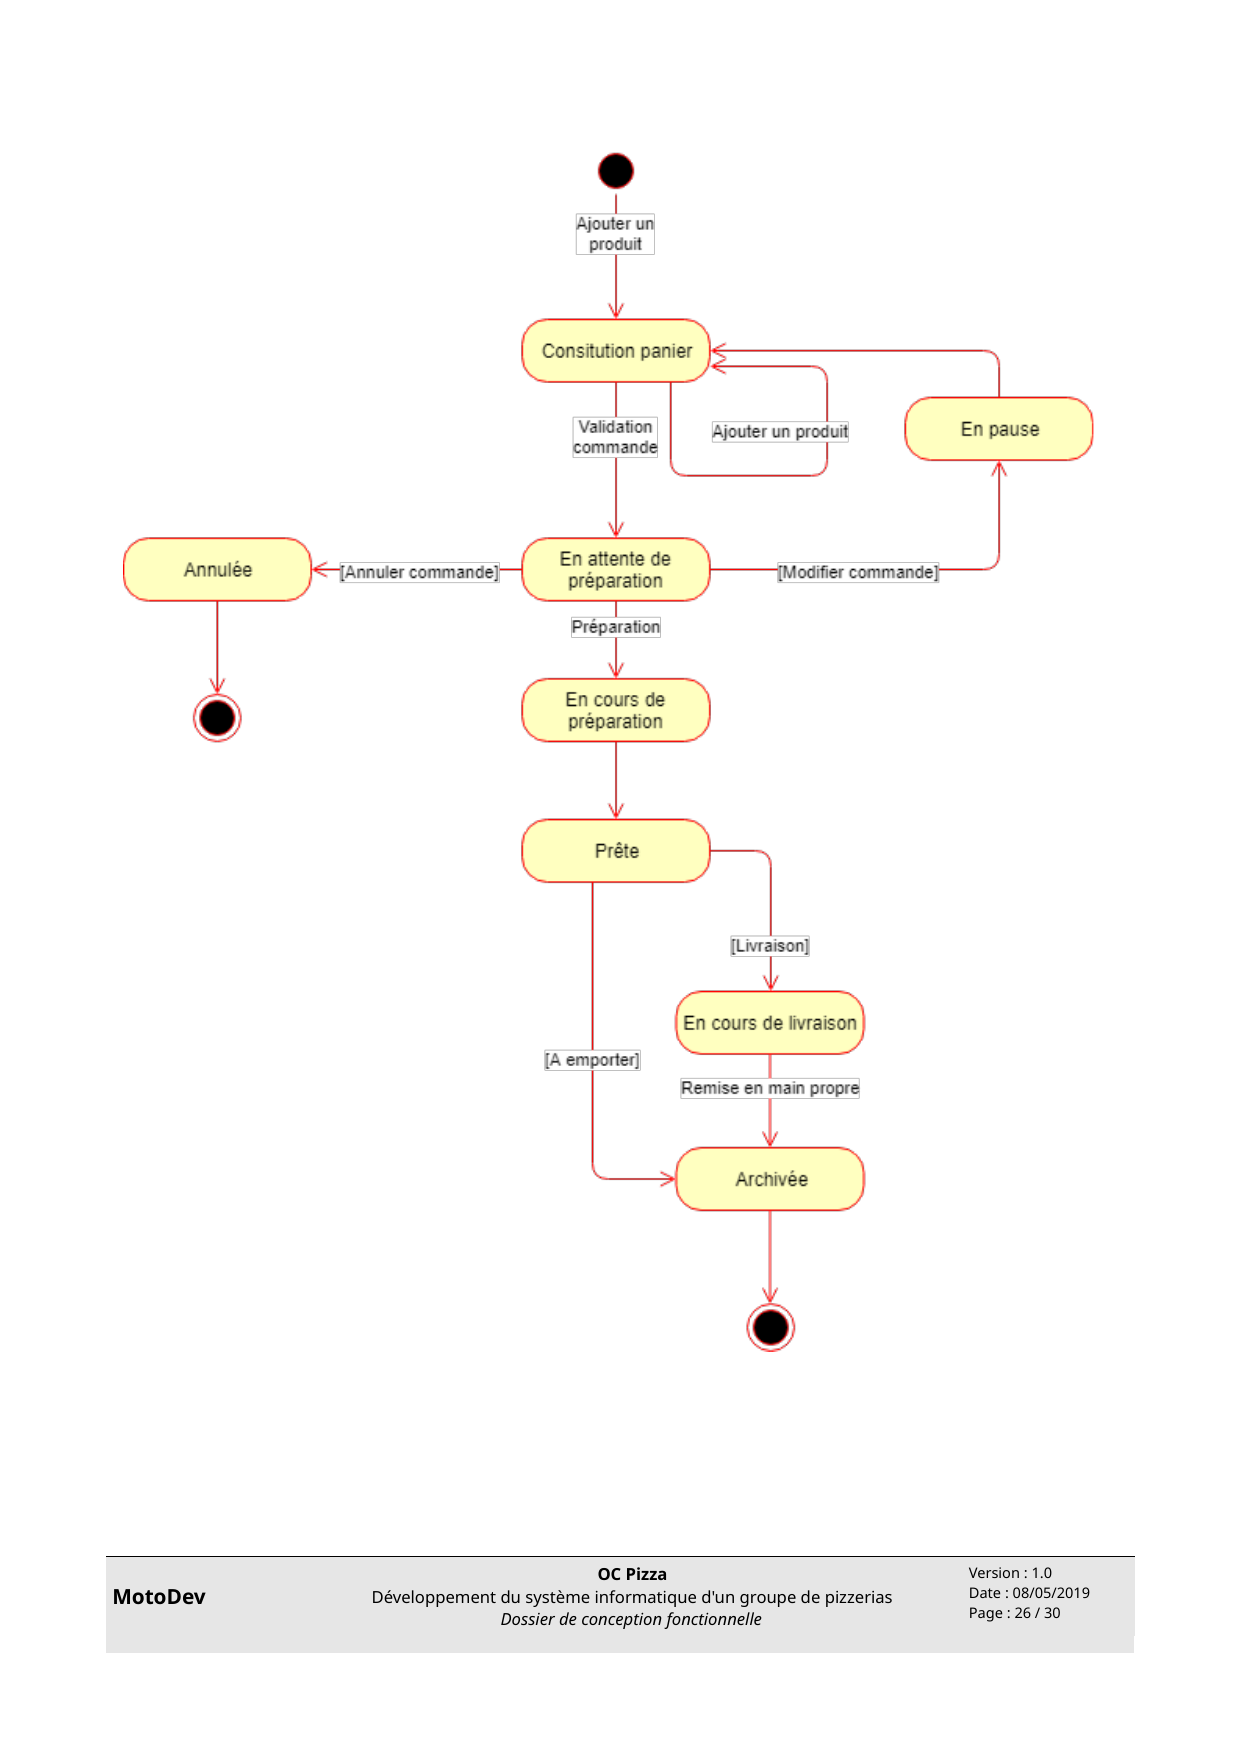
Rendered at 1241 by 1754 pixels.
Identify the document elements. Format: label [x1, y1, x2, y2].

picture [123, 147, 1094, 1352]
